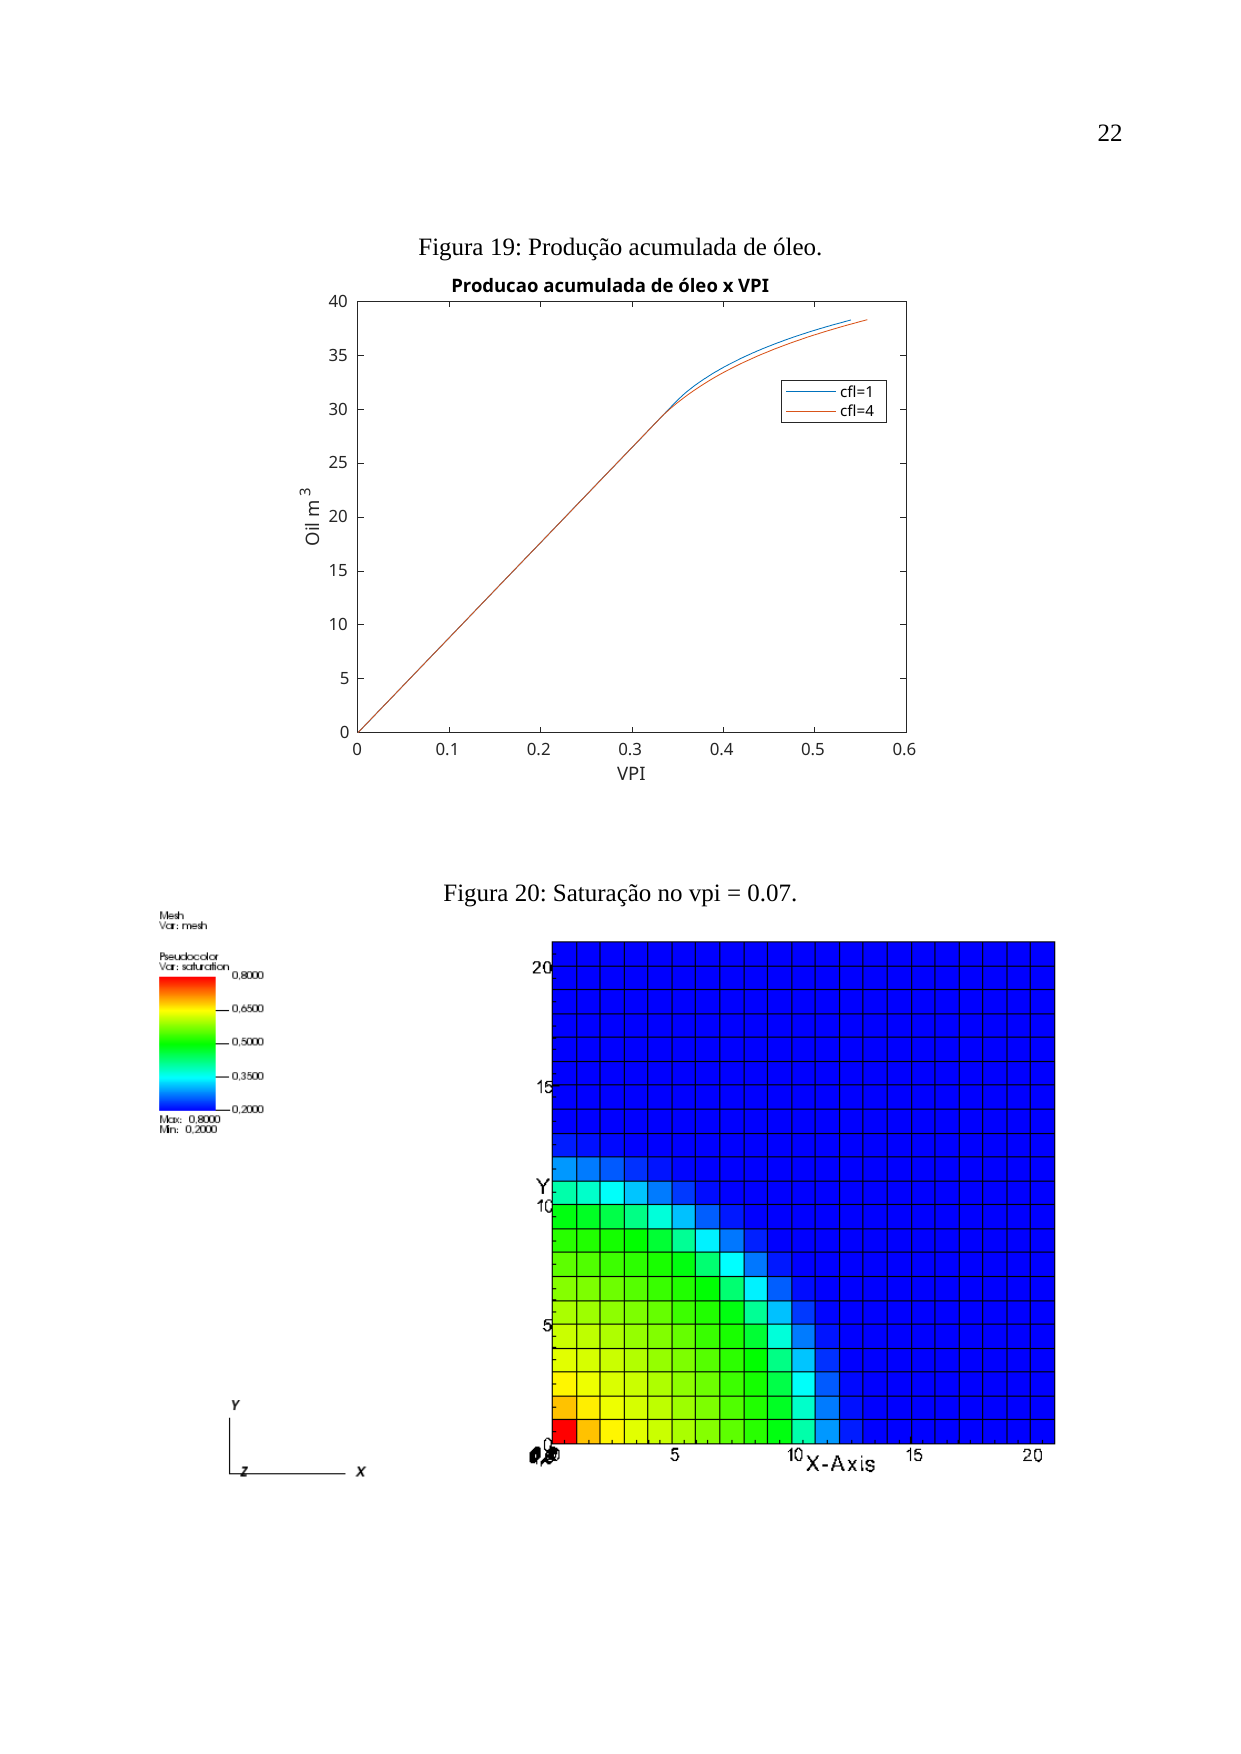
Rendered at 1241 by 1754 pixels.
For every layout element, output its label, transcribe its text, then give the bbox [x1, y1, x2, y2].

text Figura 19: Produção acumulada de óleo. [266, 232, 974, 261]
picture [147, 907, 1093, 1481]
text Figura 20: Saturação no vpi = 0.07. [148, 878, 1093, 907]
